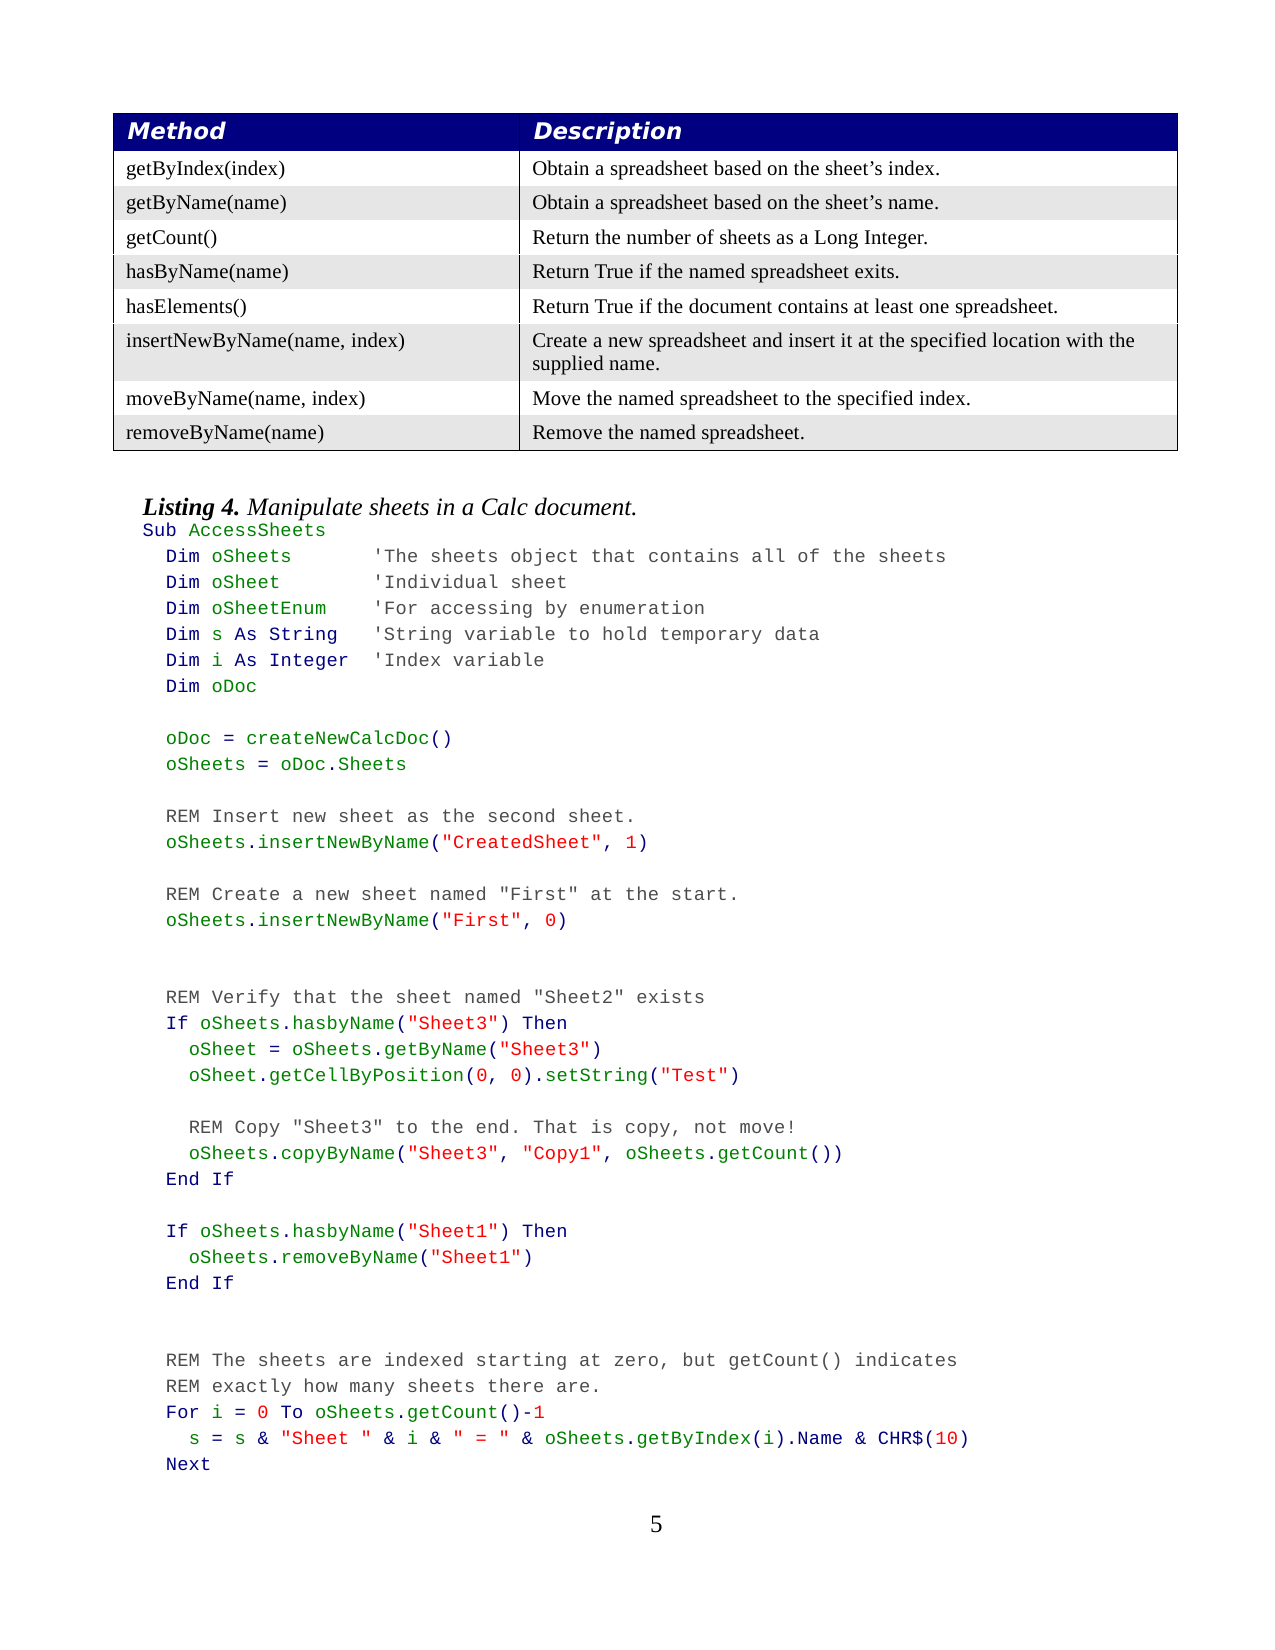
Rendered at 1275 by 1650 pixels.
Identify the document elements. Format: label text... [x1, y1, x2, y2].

text oSheet = oSheets.getByName("Sheet3") [142, 1039, 1200, 1061]
text oSheets = oDoc.Sheets [142, 754, 1200, 776]
text End If [142, 1273, 1200, 1294]
text oSheets.copyByName("Sheet3", "Copy1", oSheets.getCount()) [142, 1143, 1200, 1165]
table_cell insertNewByName(name, index) [114, 324, 519, 381]
table_header Method [114, 114, 519, 151]
text REM Insert new sheet as the second sheet. [142, 806, 1200, 828]
table_cell Return True if the named spreadsheet exits. [520, 255, 1177, 289]
table_cell getCount() [114, 220, 519, 254]
table_cell Create a new spreadsheet and insert it at the specified location with the supplied name. [520, 324, 1177, 381]
text s = s & "Sheet " & i & " = " & oSheets.getByIndex(i).Name & CHR$(10) [142, 1429, 1200, 1450]
list Listing 4. Manipulate sheets in a Calc document. [142, 493, 1200, 521]
text oSheets.removeByName("Sheet1") [142, 1247, 1200, 1268]
table_cell moveByName(name, index) [114, 381, 519, 415]
text REM The sheets are indexed starting at zero, but getCount() indicates [142, 1351, 1200, 1372]
table_cell Return the number of sheets as a Long Integer. [520, 220, 1177, 254]
table_cell getByIndex(index) [114, 151, 519, 186]
table_cell Obtain a spreadsheet based on the sheet’s name. [520, 186, 1177, 220]
text If oSheets.hasbyName("Sheet3") Then [142, 1014, 1200, 1035]
text Dim s As String 'String variable to hold temporary data [142, 624, 1200, 646]
text If oSheets.hasbyName("Sheet1") Then [142, 1221, 1200, 1243]
text oDoc = createNewCalcDoc() [142, 728, 1200, 750]
text End If [142, 1169, 1200, 1191]
table_cell Obtain a spreadsheet based on the sheet’s index. [520, 151, 1177, 186]
text Next [142, 1454, 1200, 1476]
text REM exactly how many sheets there are. [142, 1377, 1200, 1398]
text REM Create a new sheet named "First" at the start. [142, 884, 1200, 905]
text Dim oSheet 'Individual sheet [142, 573, 1200, 594]
text REM Verify that the sheet named "Sheet2" exists [142, 988, 1200, 1009]
text oSheet.getCellByPosition(0, 0).setString("Test") [142, 1066, 1200, 1087]
table_cell Remove the named spreadsheet. [520, 415, 1177, 450]
text Dim oDoc [142, 676, 1200, 698]
table_cell getByName(name) [114, 186, 519, 220]
text oSheets.insertNewByName("CreatedSheet", 1) [142, 832, 1200, 853]
text Sub AccessSheets [142, 521, 1200, 542]
text oSheets.insertNewByName("First", 0) [142, 910, 1200, 931]
table_cell hasElements() [114, 289, 519, 323]
table_cell Return True if the document contains at least one spreadsheet. [520, 289, 1177, 323]
table_cell removeByName(name) [114, 415, 519, 450]
text Dim oSheets 'The sheets object that contains all of the sheets [142, 547, 1200, 568]
table_cell hasByName(name) [114, 255, 519, 289]
table_cell Move the named spreadsheet to the specified index. [520, 381, 1177, 415]
text For i = 0 To oSheets.getCount()-1 [142, 1403, 1200, 1424]
text Dim oSheetEnum 'For accessing by enumeration [142, 599, 1200, 620]
text Dim i As Integer 'Index variable [142, 651, 1200, 672]
table_header Description [520, 114, 1177, 151]
text REM Copy "Sheet3" to the end. That is copy, not move! [142, 1117, 1200, 1139]
